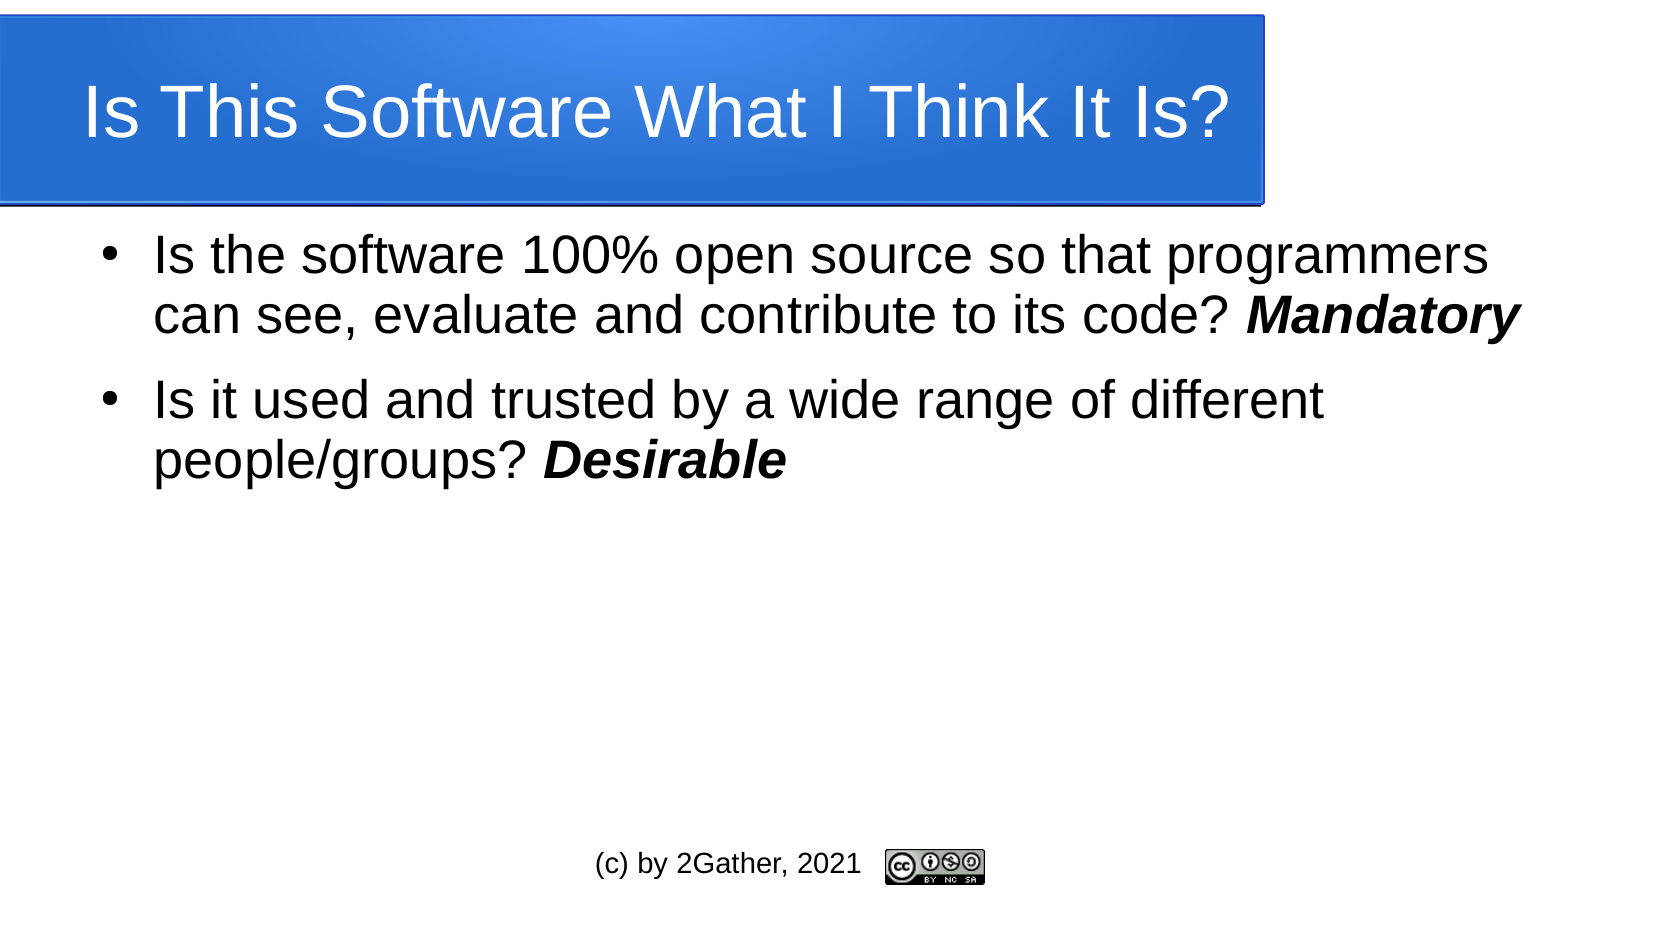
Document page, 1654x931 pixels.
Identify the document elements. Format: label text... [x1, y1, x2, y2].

picture [885, 849, 985, 885]
title Is This Software What I Think It Is? [82, 35, 1235, 189]
list Is the software 100% open source so that programmers can see, evaluate and contribute to its code? Mandatory Is it used and trusted by a wide range of different people/groups? Desirable [82, 224, 1571, 764]
